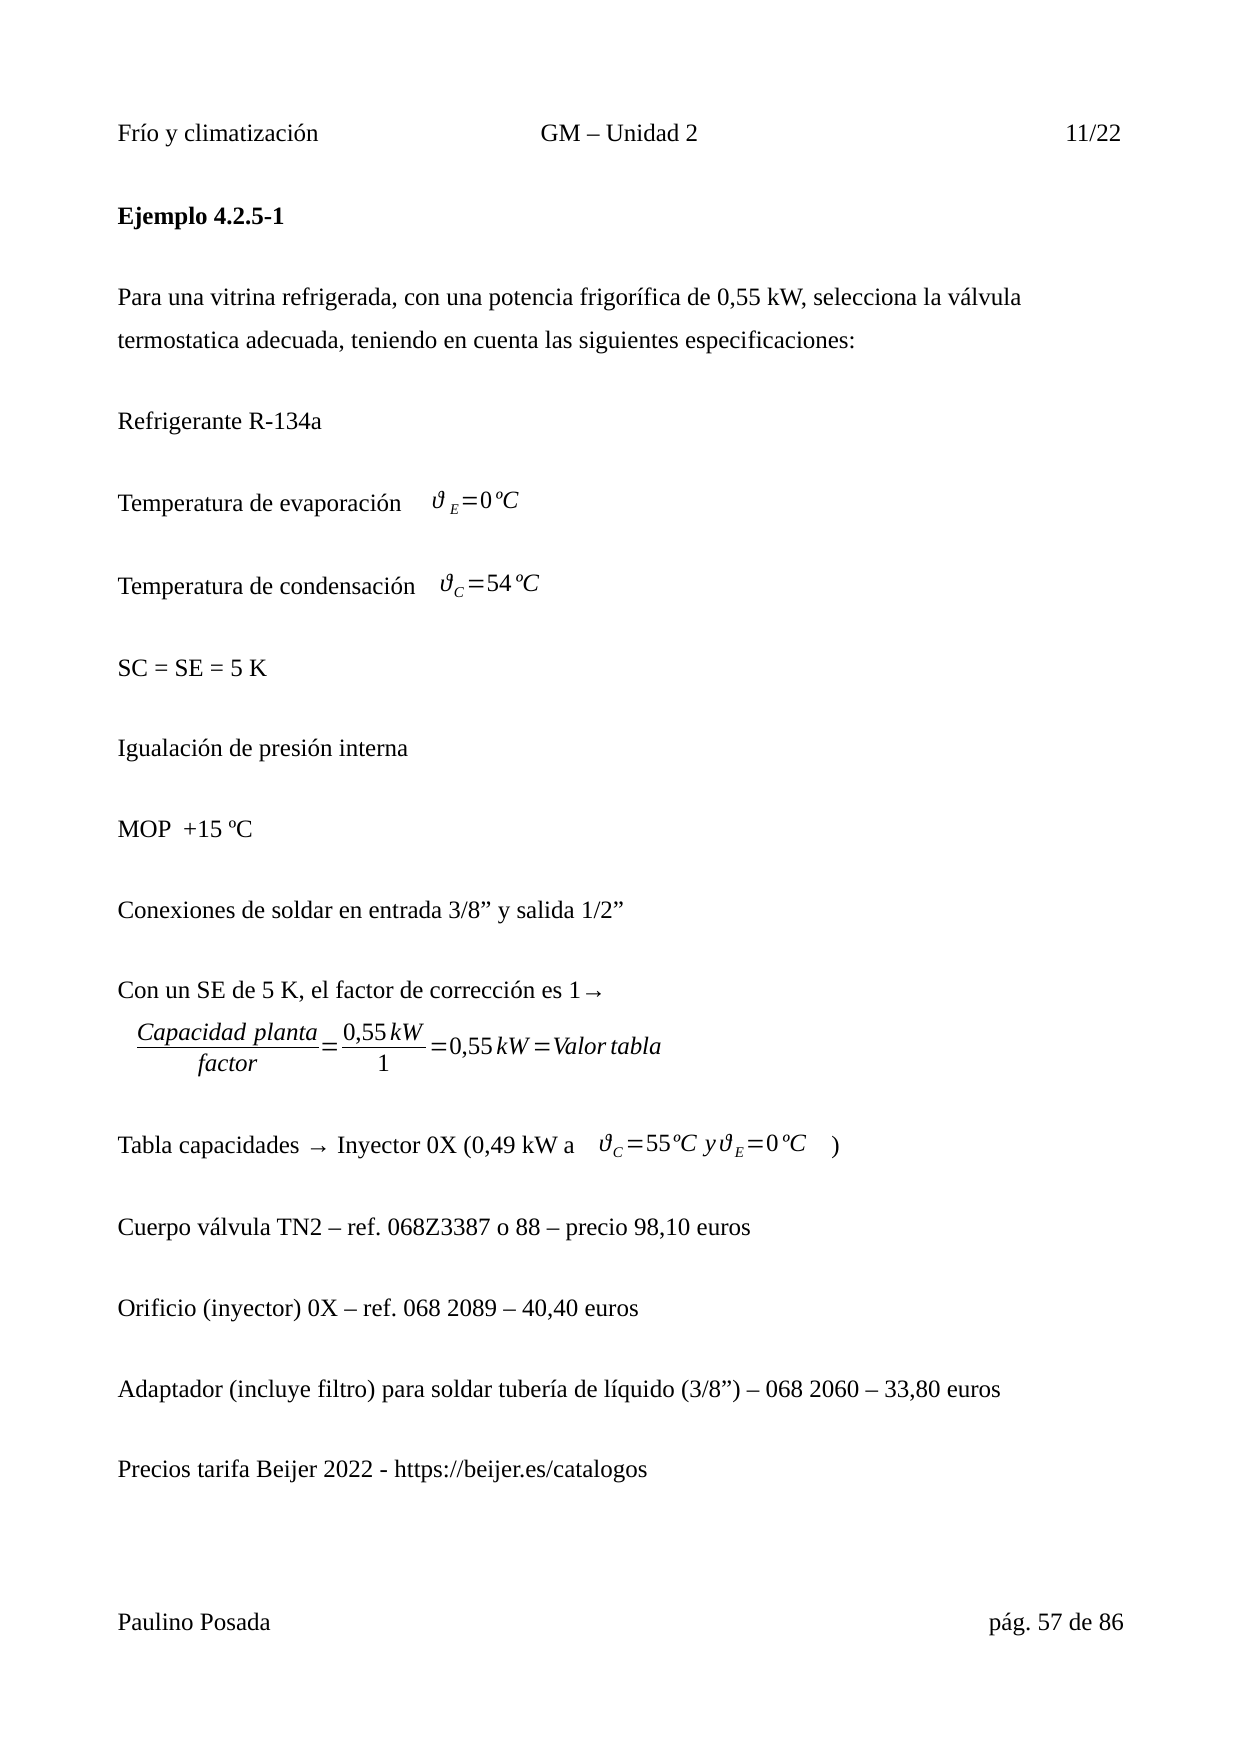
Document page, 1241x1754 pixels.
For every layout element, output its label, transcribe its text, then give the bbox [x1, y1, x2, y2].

text Precios tarifa Beijer 2022 - https://beijer.es/catalogos [117, 1454, 1123, 1483]
text Conexiones de soldar en entrada 3/8” y salida 1/2” [117, 895, 1123, 923]
text Cuerpo válvula TN2 – ref. 068Z3387 o 88 – precio 98,10 euros [117, 1212, 1123, 1241]
text Refrigerante R-134a [117, 406, 1123, 434]
text Adaptador (incluye filtro) para soldar tubería de líquido (3/8”) – 068 2060 – 33,80 euros [117, 1374, 1123, 1402]
text Orificio (inyector) 0X – ref. 068 2089 – 40,40 euros [117, 1293, 1123, 1322]
text Tabla capacidades → Inyector 0X (0,49 kW a ) [117, 1129, 1123, 1161]
text MOP +15 ºC [117, 814, 1123, 843]
text Temperatura de condensación [117, 569, 1123, 601]
text Para una vitrina refrigerada, con una potencia frigorífica de 0,55 kW, selecciona la válvula termostatica adecuada, teniendo en cuenta las siguientes especificaciones: [117, 282, 1123, 354]
text SC = SE = 5 K [117, 653, 1123, 682]
text Temperatura de evaporación [117, 486, 1123, 518]
text Ejemplo 4.2.5-1 [117, 201, 1123, 230]
text Con un SE de 5 K, el factor de corrección es 1→ [117, 975, 1123, 1077]
text Igualación de presión interna [117, 733, 1123, 762]
